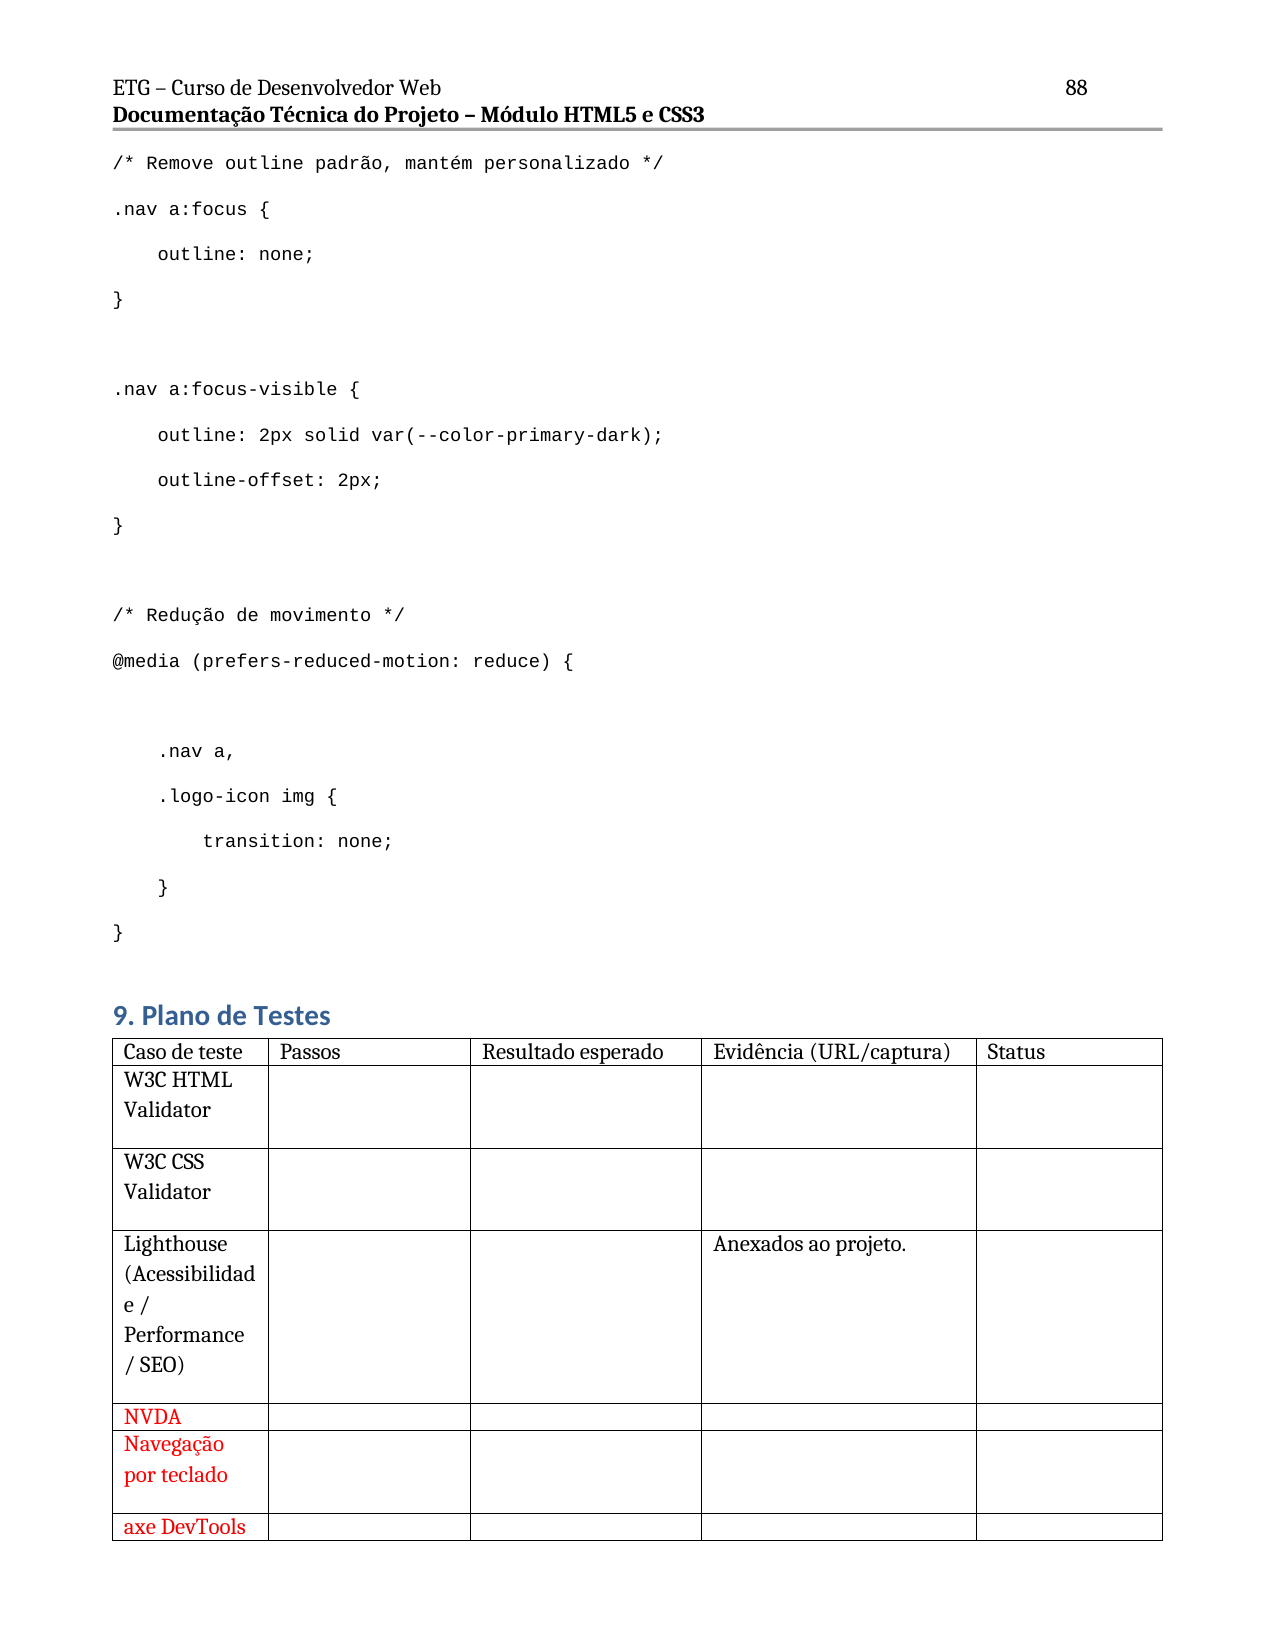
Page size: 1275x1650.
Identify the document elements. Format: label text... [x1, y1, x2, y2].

table_cell [269, 1066, 470, 1148]
table_cell axe DevTools [113, 1514, 268, 1540]
table_cell Anexados ao projeto. [702, 1231, 976, 1403]
table_cell [269, 1149, 470, 1230]
text /* Remove outline padrão, mantém personalizado */ [112, 154, 1162, 175]
table_header Resultado esperado [471, 1039, 701, 1065]
table_cell [977, 1404, 1162, 1430]
text .nav a:focus-visible { [112, 380, 1162, 401]
table_cell W3C CSS Validator [113, 1149, 268, 1230]
text } [112, 877, 1162, 899]
text /* Redução de movimento */ [112, 606, 1162, 627]
table_header Evidência (URL/captura) [702, 1039, 976, 1065]
text transition: none; [112, 832, 1162, 853]
text } [112, 290, 1162, 311]
table_cell NVDA [113, 1404, 268, 1430]
text outline: 2px solid var(--color-primary-dark); [112, 425, 1162, 447]
table_cell [977, 1431, 1162, 1512]
table_header Caso de teste [113, 1039, 268, 1065]
table_header Status [977, 1039, 1162, 1065]
table_cell Lighthouse (Acessibilidade / Performance / SEO) [113, 1231, 268, 1403]
text @media (prefers-reduced-motion: reduce) { [112, 651, 1162, 673]
table_cell [702, 1404, 976, 1430]
table_cell [702, 1431, 976, 1512]
table_cell [977, 1066, 1162, 1148]
table_cell [471, 1066, 701, 1148]
table_cell [977, 1231, 1162, 1403]
text } [112, 923, 1162, 944]
text } [112, 516, 1162, 537]
table_cell [471, 1231, 701, 1403]
table_cell [269, 1514, 470, 1540]
subtitle 9. Plano de Testes [112, 997, 1162, 1033]
table_cell [471, 1404, 701, 1430]
table_cell [471, 1514, 701, 1540]
text .logo-icon img { [112, 787, 1162, 808]
text .nav a:focus { [112, 199, 1162, 221]
table_cell Navegação por teclado [113, 1431, 268, 1512]
table_cell W3C HTML Validator [113, 1066, 268, 1148]
table_cell [471, 1431, 701, 1512]
table_cell [702, 1514, 976, 1540]
table_header Passos [269, 1039, 470, 1065]
table_cell [269, 1231, 470, 1403]
table_cell [977, 1514, 1162, 1540]
table_cell [977, 1149, 1162, 1230]
table_cell [269, 1404, 470, 1430]
text .nav a, [112, 742, 1162, 763]
table_cell [702, 1149, 976, 1230]
table_cell [471, 1149, 701, 1230]
text outline-offset: 2px; [112, 471, 1162, 492]
text outline: none; [112, 244, 1162, 266]
table_cell [702, 1066, 976, 1148]
table_cell [269, 1431, 470, 1512]
